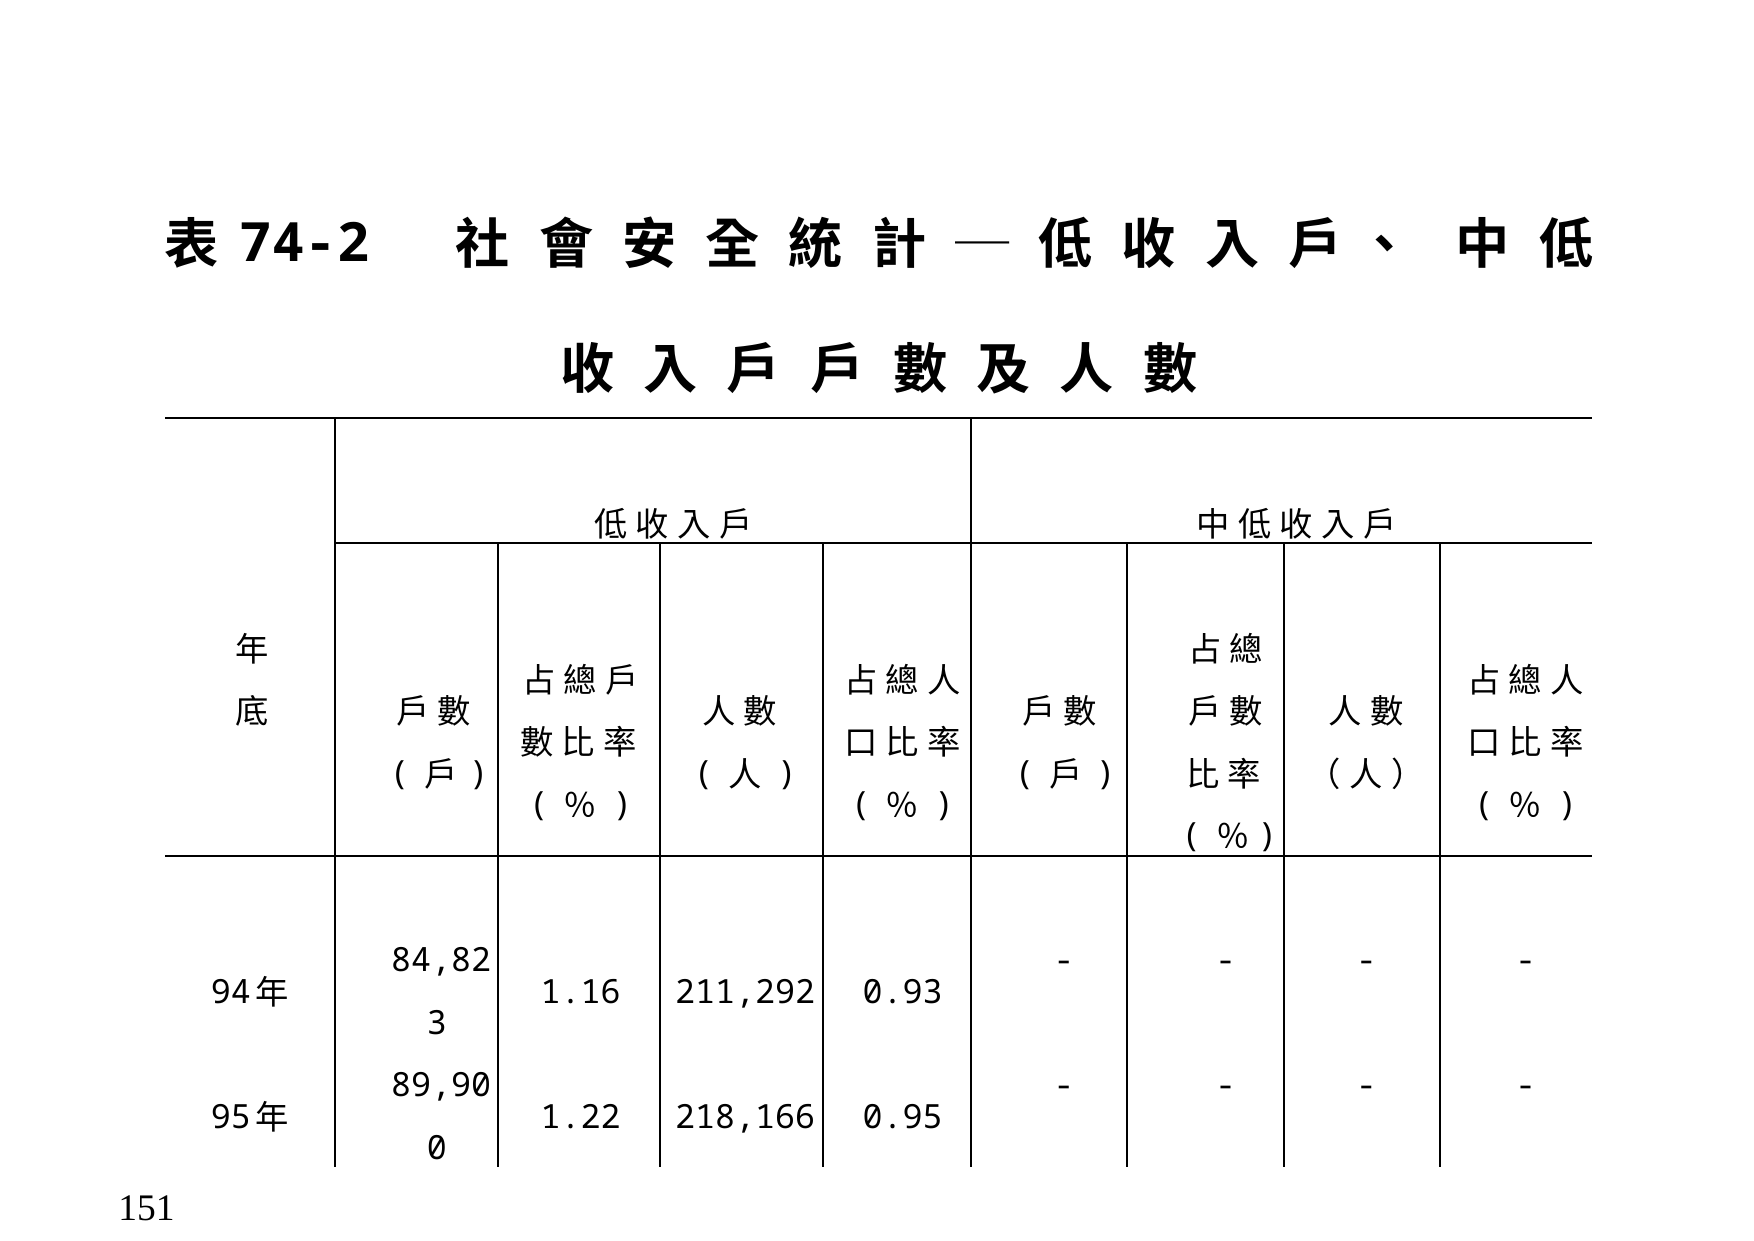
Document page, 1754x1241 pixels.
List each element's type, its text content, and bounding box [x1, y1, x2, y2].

table_cell - [1441, 1042, 1592, 1167]
table_cell 人數(人) [661, 544, 822, 855]
table_cell - [1128, 1042, 1283, 1167]
table_cell - [972, 1042, 1126, 1167]
subtitle 表74-2 社會安全統計─低收入戶、中低收入戶戶數及人數 [128, 167, 1628, 417]
table_cell 1.16 [499, 857, 659, 1042]
table_cell 89,900 [336, 1042, 497, 1167]
table_cell 戶數(戶) [336, 544, 497, 855]
table_cell 人數（人） [1285, 544, 1439, 855]
table_cell 1.22 [499, 1042, 659, 1167]
table_cell - [1128, 857, 1283, 1042]
table_header 低收入戶 [336, 419, 970, 542]
table_cell 占總戶數比率(％) [1128, 544, 1283, 855]
table_cell 94年 [165, 857, 334, 1042]
table_cell - [1441, 857, 1592, 1042]
table_header 年 底 [165, 419, 334, 855]
table_cell 戶數(戶) [972, 544, 1126, 855]
table_cell 占總戶數比率(％) [499, 544, 659, 855]
table_cell - [1285, 1042, 1439, 1167]
table_cell 84,823 [336, 857, 497, 1042]
table_cell - [1285, 857, 1439, 1042]
table_cell 0.95 [824, 1042, 970, 1167]
table_cell 211,292 [661, 857, 822, 1042]
table_header 中低收入戶 [972, 419, 1592, 542]
table_cell 218,166 [661, 1042, 822, 1167]
table_cell - [972, 857, 1126, 1042]
table_cell 0.93 [824, 857, 970, 1042]
table_cell 占總人口比率(％) [1441, 544, 1592, 855]
table_cell 占總人口比率(％) [824, 544, 970, 855]
table_cell 95年 [165, 1042, 334, 1167]
